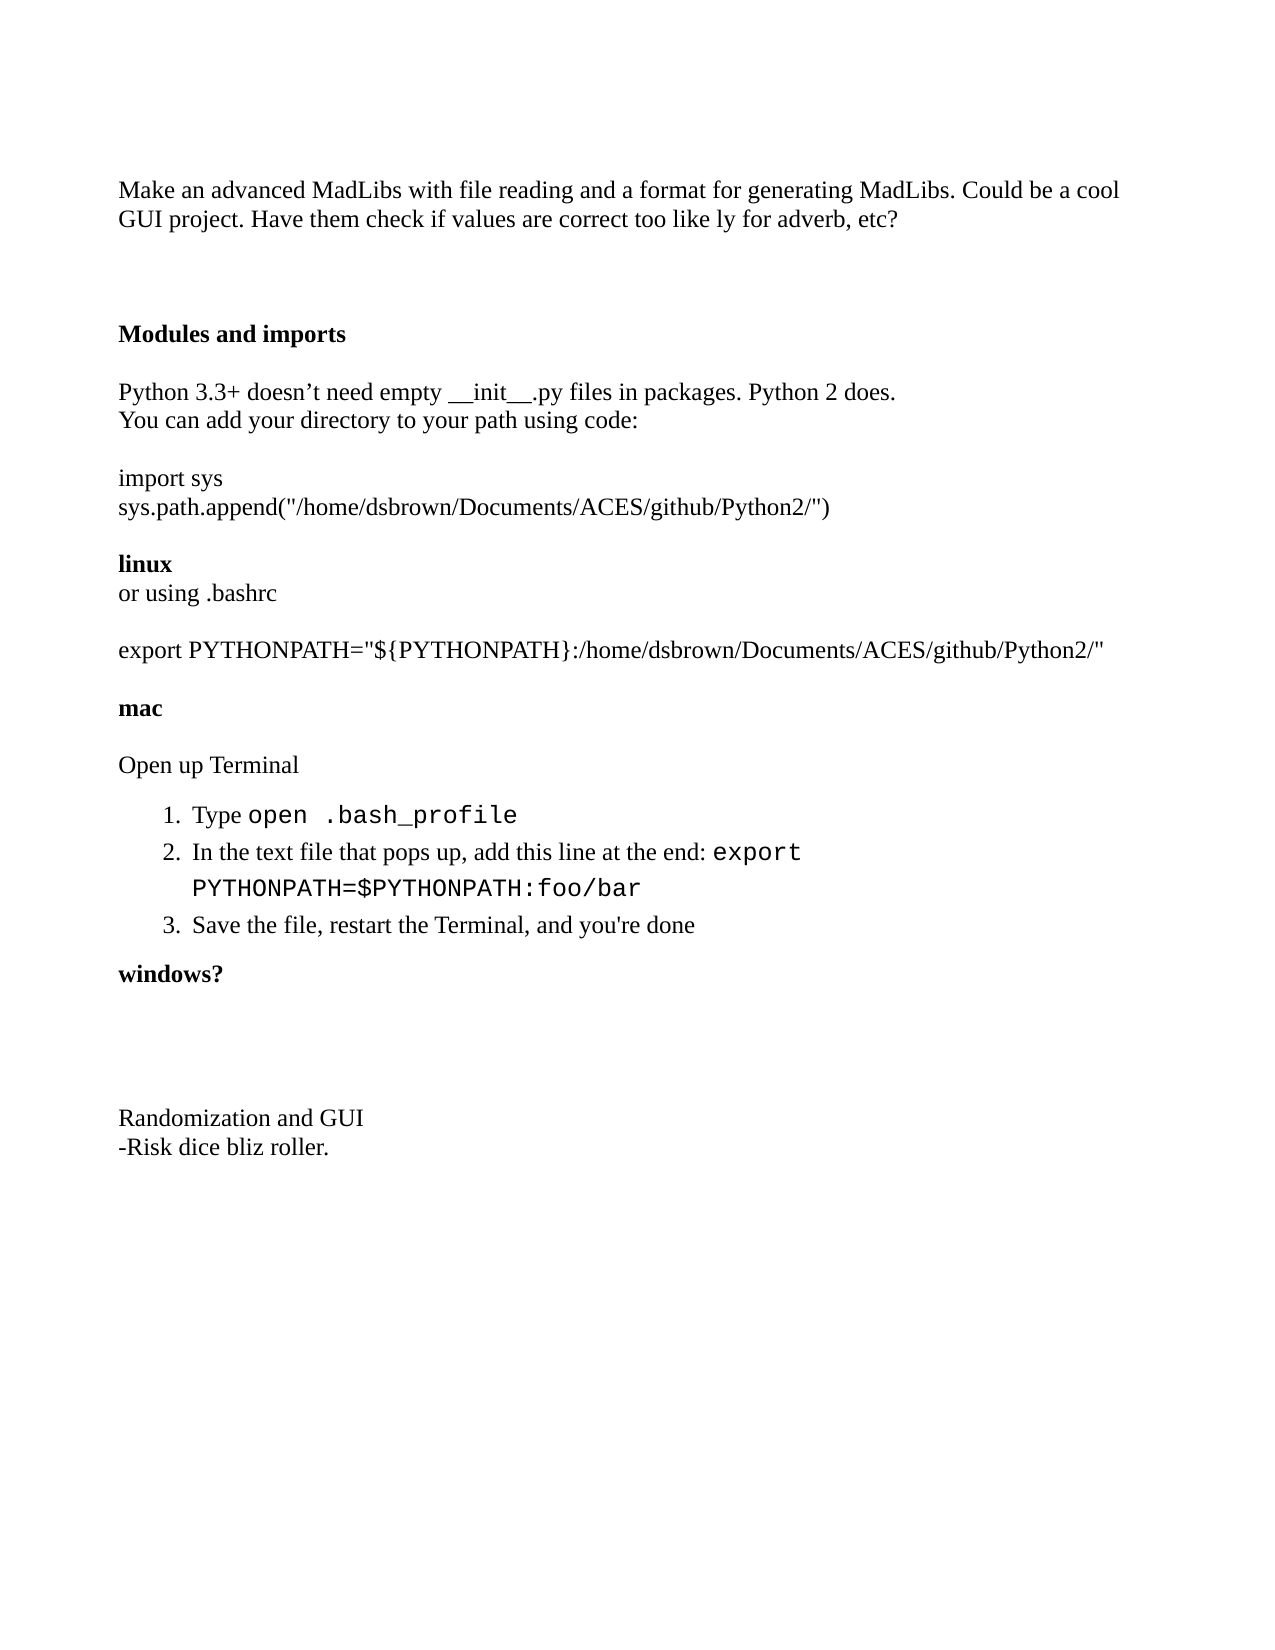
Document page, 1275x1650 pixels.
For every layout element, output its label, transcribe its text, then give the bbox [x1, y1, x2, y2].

text export PYTHONPATH="${PYTHONPATH}:/home/dsbrown/Documents/ACES/github/Python2/" [118, 636, 1157, 664]
text Modules and imports [118, 319, 1157, 348]
text windows? [118, 959, 1157, 988]
text or using .bashrc [118, 578, 1157, 607]
text linux [118, 549, 1157, 578]
text You can add your directory to your path using code: [118, 406, 1157, 434]
list Save the file, restart the Terminal, and you're done [162, 910, 1157, 939]
text import sys [118, 463, 1157, 492]
text Make an advanced MadLibs with file reading and a format for generating MadLibs. Could be a cool GUI project. Have them check if values are correct too like ly for adverb, etc? [118, 176, 1157, 233]
list In the text file that pops up, add this line at the end: export PYTHONPATH=$PYTHONPATH:foo/bar [162, 837, 1157, 904]
text Open up Terminal [118, 751, 1157, 779]
text sys.path.append("/home/dsbrown/Documents/ACES/github/Python2/") [118, 492, 1157, 521]
text Python 3.3+ doesn’t need empty __init__.py files in packages. Python 2 does. [118, 377, 1157, 406]
text Randomization and GUI [118, 1103, 1157, 1132]
text mac [118, 693, 1157, 722]
text -Risk dice bliz roller. [118, 1132, 1157, 1161]
list Type open .bash_profile [162, 800, 1157, 831]
